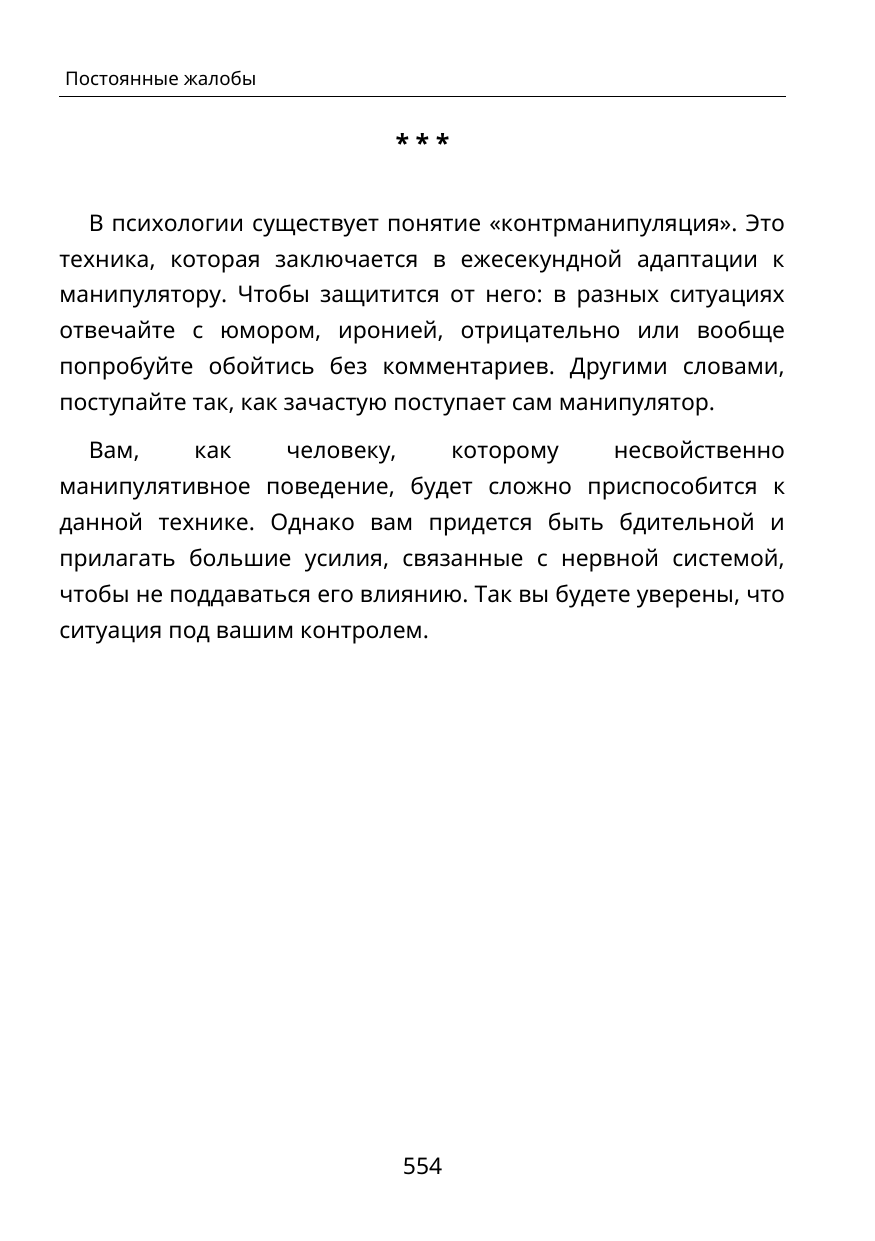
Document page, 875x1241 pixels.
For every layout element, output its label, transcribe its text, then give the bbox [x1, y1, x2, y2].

text Вам, как человеку, которому несвойственно манипулятивное поведение, будет сложно приспособится к данной технике. Однако вам придется быть бдительной и прилагать большие усилия, связанные с нервной системой, чтобы не поддаваться его влиянию. Так вы будете уверены, что ситуация под вашим контролем. [59, 434, 786, 645]
subtitle * * * [59, 126, 786, 160]
text В психологии существует понятие «контрманипуляция». Это техника, которая заключается в ежесекундной адаптации к манипулятору. Чтобы защитится от него: в разных ситуациях отвечайте с юмором, иронией, отрицательно или вообще попробуйте обойтись без комментариев. Другими словами, поступайте так, как зачастую поступает сам манипулятор. [59, 207, 786, 417]
